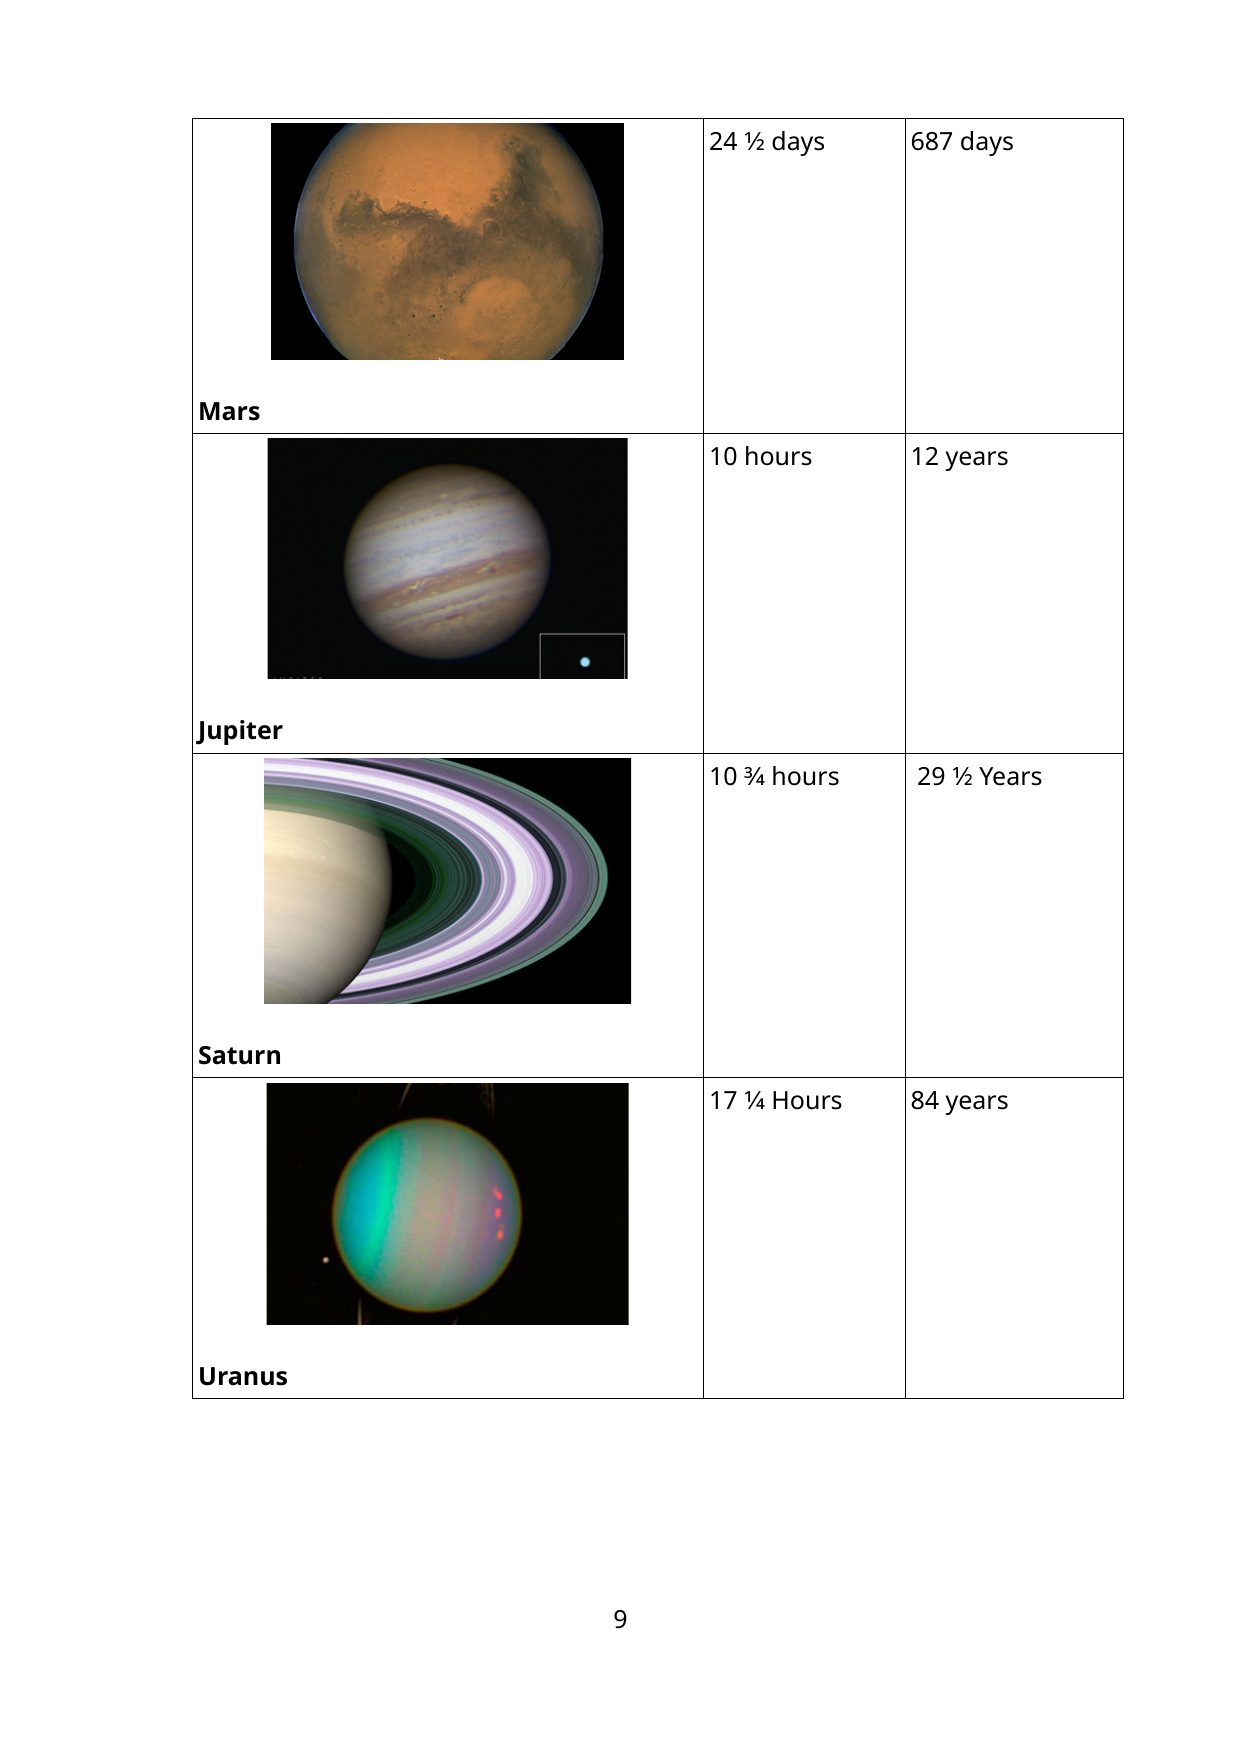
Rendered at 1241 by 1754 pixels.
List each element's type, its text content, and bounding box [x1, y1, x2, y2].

table_cell 687 days [906, 119, 1123, 433]
table_cell Uranus [193, 1078, 703, 1398]
table_cell 24 1⁄2 days [704, 119, 905, 433]
table_cell 10 hours [704, 434, 905, 753]
table_cell 17 1⁄4 Hours [704, 1078, 905, 1398]
table_cell 29 1⁄2 Years [906, 754, 1123, 1077]
table_cell Mars [193, 119, 703, 433]
picture [267, 438, 628, 679]
picture [271, 123, 624, 360]
table_cell Jupiter [193, 434, 703, 753]
table_cell 12 years [906, 434, 1123, 753]
table_cell Saturn [193, 754, 703, 1077]
picture [264, 758, 632, 1004]
picture [266, 1083, 629, 1325]
table_cell 84 years [906, 1078, 1123, 1398]
table_cell 10 3⁄4 hours [704, 754, 905, 1077]
